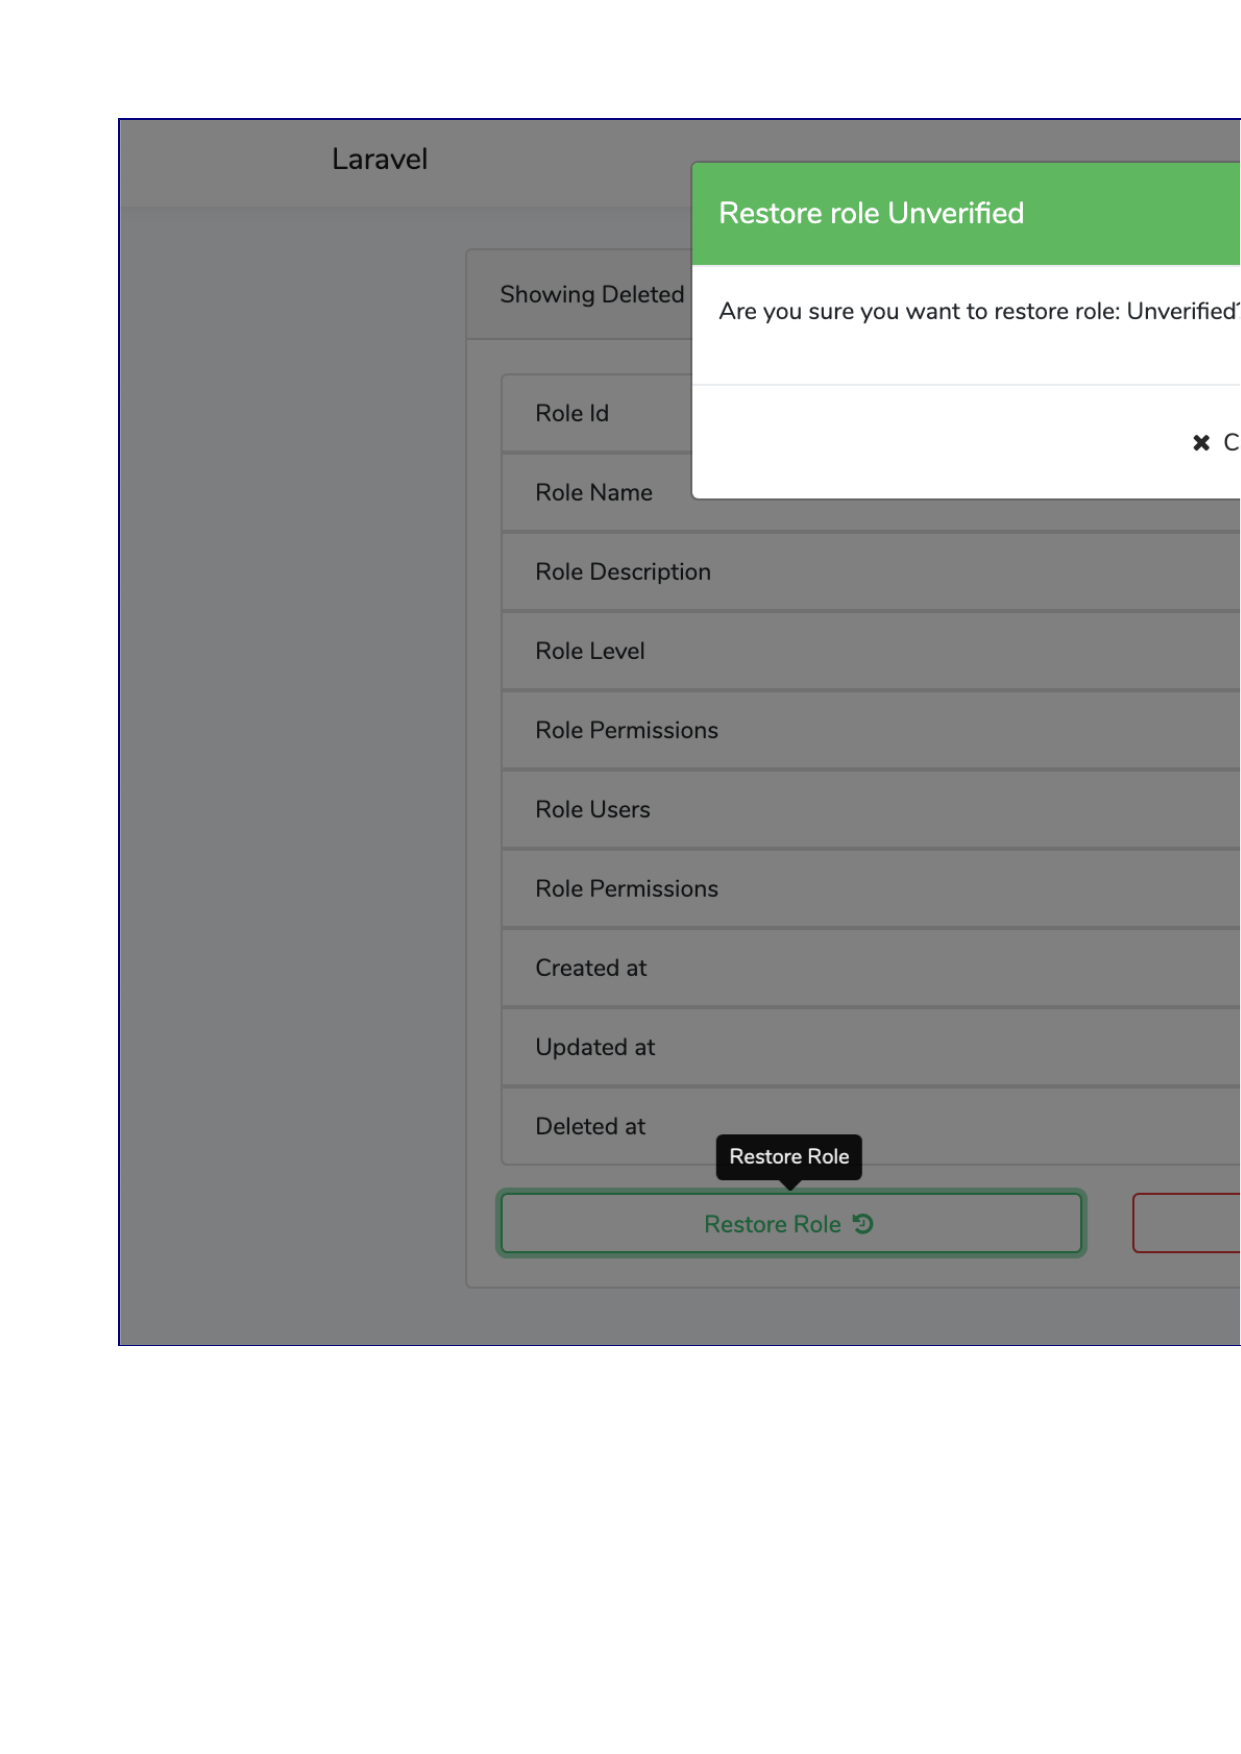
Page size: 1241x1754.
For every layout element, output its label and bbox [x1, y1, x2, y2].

picture [120, 120, 1241, 1345]
